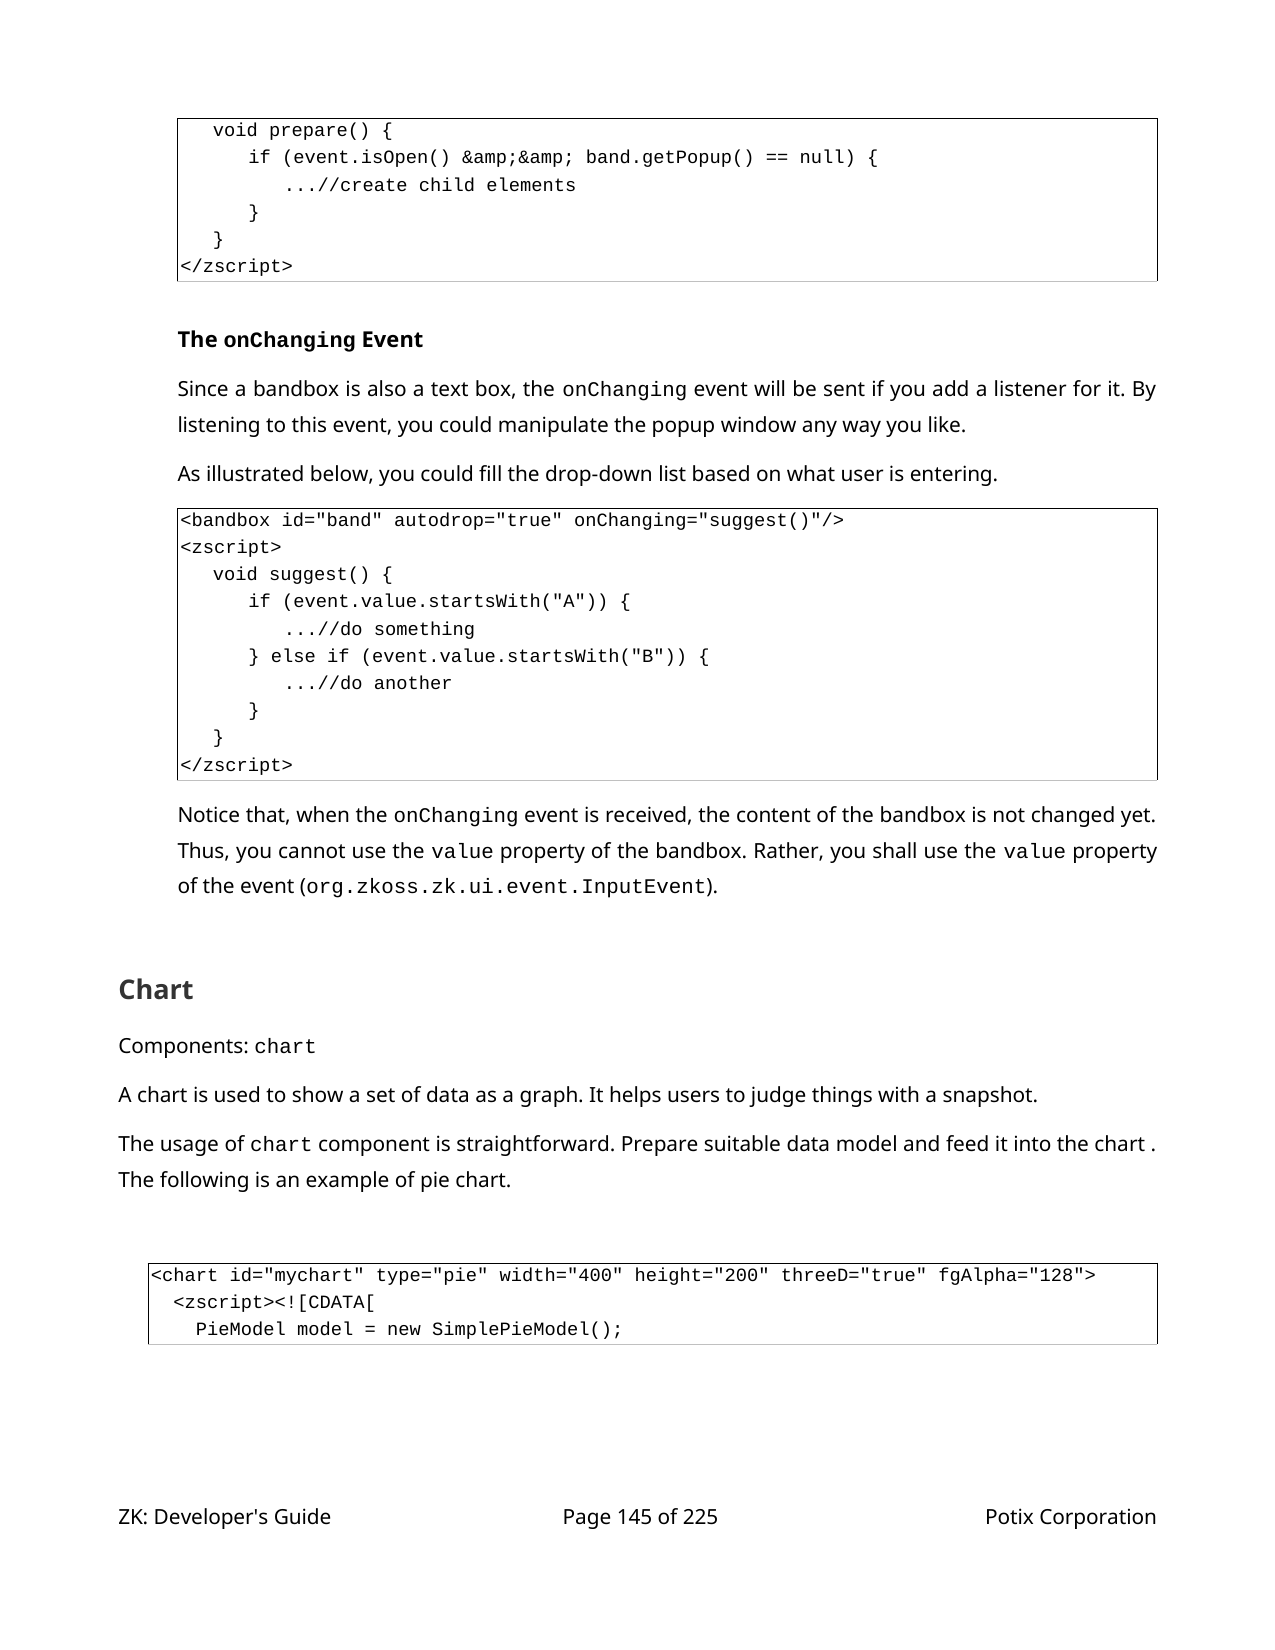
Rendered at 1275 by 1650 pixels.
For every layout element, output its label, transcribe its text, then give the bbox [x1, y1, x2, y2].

text Components: chart [118, 1031, 1157, 1060]
text As illustrated below, you could fill the drop-down list based on what user is entering. [177, 459, 1157, 487]
text } [178, 698, 1157, 722]
text Since a bandbox is also a text box, the onChanging event will be sent if you add a listener for it. By listening to this event, you could manipulate the popup window any way you like. [177, 374, 1157, 438]
text </zscript> [178, 254, 1157, 281]
text ...//create child elements [178, 172, 1157, 197]
text The usage of chart component is straightforward. Prepare suitable data model and feed it into the chart . The following is an example of pie chart. [118, 1129, 1157, 1193]
text <bandbox id="band" autodrop="true" onChanging="suggest()"/> [178, 509, 1157, 532]
text <chart id="mychart" type="pie" width="400" height="200" threeD="true" fgAlpha="128"> [149, 1264, 1157, 1287]
text } [178, 725, 1157, 749]
text A chart is used to show a set of data as a graph. It helps users to judge things with a snapshot. [118, 1080, 1157, 1109]
text } else if (event.value.startsWith("B")) { [178, 644, 1157, 668]
text } [178, 200, 1157, 224]
subtitle Chart [118, 971, 1157, 1008]
text <zscript><![CDATA[ [149, 1290, 1157, 1314]
text if (event.value.startsWith("A")) { [178, 589, 1157, 614]
text if (event.isOpen() &amp;&amp; band.getPopup() == null) { [178, 145, 1157, 169]
text Notice that, when the onChanging event is received, the content of the bandbox is not changed yet. Thus, you cannot use the value property of the bandbox. Rather, you shall use the value property of the event (org.zkoss.zk.ui.event.InputEvent). [177, 800, 1157, 900]
text } [178, 227, 1157, 251]
text void prepare() { [178, 119, 1157, 142]
subtitle The onChanging Event [177, 324, 1157, 354]
text </zscript> [178, 752, 1157, 780]
text ...//do something [178, 617, 1157, 641]
text ...//do another [178, 671, 1157, 695]
text PieModel model = new SimplePieModel(); [149, 1317, 1157, 1344]
text <zscript> [178, 535, 1157, 559]
text void suggest() { [178, 562, 1157, 586]
